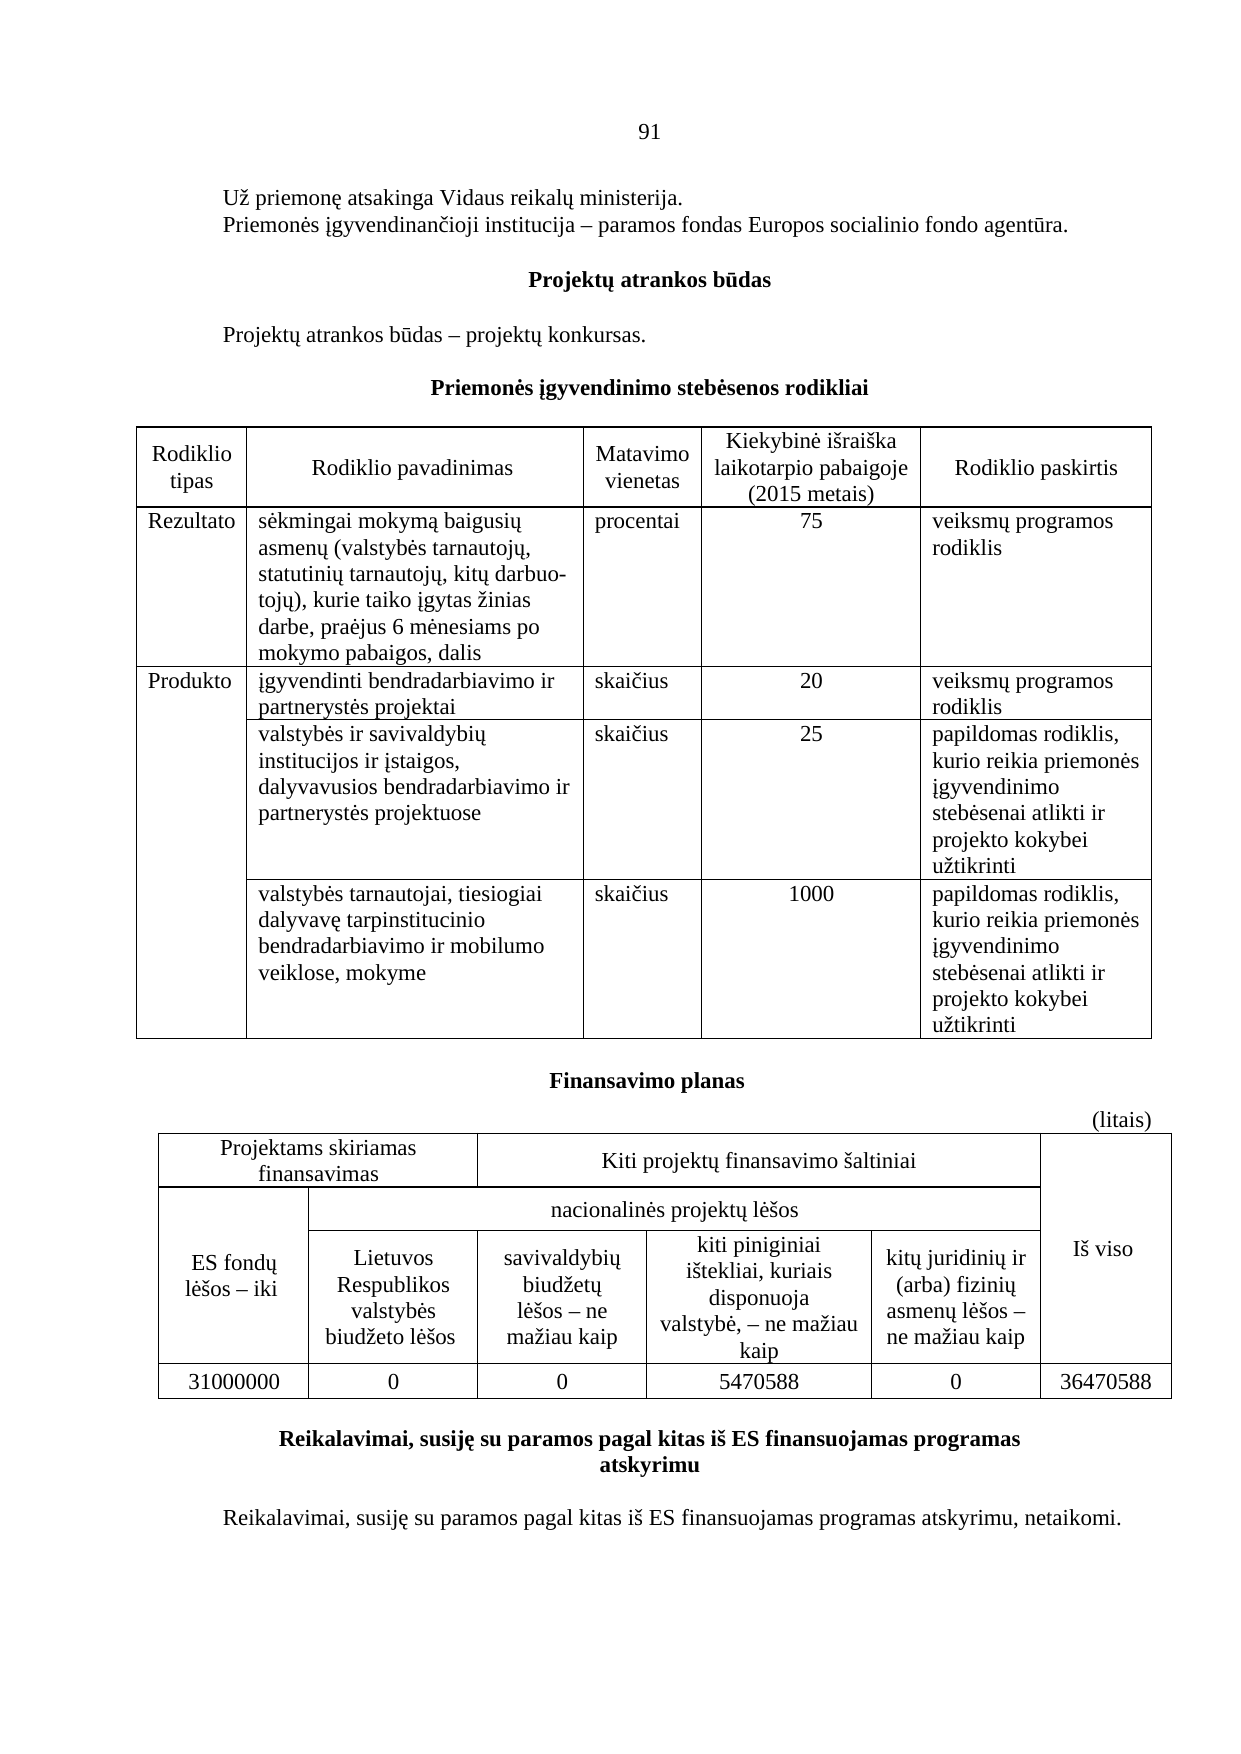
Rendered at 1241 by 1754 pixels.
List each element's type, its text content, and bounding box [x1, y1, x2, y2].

table_header Rodiklio pavadinimas [247, 428, 583, 506]
text Projektų atrankos būdas [148, 266, 1152, 292]
table_header Kiekybinė išraiška laikotarpio pabaigoje (2015 metais) [702, 428, 920, 506]
table_header Iš viso [1041, 1134, 1171, 1363]
table_cell sėkmingai mokymą baigusių asmenų (valstybės tarnautojų, statutinių tarnautojų, kitų dar­buo­tojų), kurie taiko įgytas žinias darbe, praėjus 6 mėnesiams po mokymo pabaigos, dalis [247, 508, 583, 666]
table_cell įgyvendinti bendradarbiavimo ir partnerystės projektai [247, 667, 583, 719]
text Priemonės įgyvendinančioji institucija – paramos fondas Europos socialinio fondo agentūra. [148, 211, 1152, 237]
table_cell 0 [309, 1364, 477, 1398]
table_cell nacionalinės projektų lėšos [309, 1188, 1040, 1230]
table_header Rodiklio tipas [137, 428, 246, 506]
table_cell kitų juridinių ir (arba) fizinių asmenų lėšos – ne mažiau kaip [872, 1231, 1040, 1363]
table_cell skaičius [584, 880, 701, 1038]
table_cell 1000 [702, 880, 920, 1038]
table_cell 36470588 [1041, 1364, 1171, 1398]
table_cell Lietuvos Respublikos valstybės biudžeto lėšos [309, 1231, 477, 1363]
text Projektų atrankos būdas – projektų konkursas. [148, 321, 1152, 347]
text (litais) [148, 1106, 1152, 1133]
table_cell kiti piniginiai ištekliai, kuriais disponuoja valstybė, – ne mažiau kaip [647, 1231, 871, 1363]
table_header Matavimo vienetas [584, 428, 701, 506]
table_cell 0 [872, 1364, 1040, 1398]
table_cell Rezultato [137, 508, 246, 666]
table_header Kiti projektų finansavimo šaltiniai [478, 1134, 1040, 1186]
table_cell 31000000 [159, 1364, 308, 1398]
table_header Rodiklio paskirtis [921, 428, 1151, 506]
table_header Projektams skiriamas finansavimas [159, 1134, 477, 1186]
table_cell 20 [702, 667, 920, 719]
table_cell savivaldybių biudžetų lėšos – ne mažiau kaip [478, 1231, 646, 1363]
table_cell skaičius [584, 720, 701, 878]
table_cell papildomas rodiklis, kurio reikia priemonės įgyvendinimo stebėsenai atlikti ir projekto kokybei užtikrinti [921, 720, 1151, 878]
text Už priemonę atsakinga Vidaus reikalų ministerija. [148, 184, 1152, 211]
text Reikalavimai, susiję su paramos pagal kitas iš ES finansuojamas programas atskyrimu, netaikomi. [148, 1504, 1152, 1531]
table_cell ES fondų lėšos – iki [159, 1188, 308, 1363]
table_cell valstybės ir savivaldybių institucijos ir įstaigos, dalyvavusios bendradarbiavimo ir partnerystės projektuose [247, 720, 583, 878]
table_cell papildomas rodiklis, kurio reikia priemonės įgyvendinimo stebėsenai atlikti ir projekto kokybei užtikrinti [921, 880, 1151, 1038]
table_cell valstybės tarnautojai, tiesiogiai dalyvavę tarpinstitucinio bendradarbiavimo ir mobilumo veiklose, mokyme [247, 880, 583, 1038]
text Priemonės įgyvendinimo stebėsenos rodikliai [148, 374, 1152, 400]
table_cell 5470588 [647, 1364, 871, 1398]
table_cell 0 [478, 1364, 646, 1398]
table_cell 75 [702, 508, 920, 666]
table_cell veiksmų programos rodiklis [921, 667, 1151, 719]
table_cell 25 [702, 720, 920, 878]
table_cell procentai [584, 508, 701, 666]
table_cell skaičius [584, 667, 701, 719]
text Reikalavimai, susiję su paramos pagal kitas iš ES finansuojamas programas atskyrimu [148, 1425, 1152, 1478]
text Finansavimo planas [148, 1067, 1152, 1094]
table_cell veiksmų programos rodiklis [921, 508, 1151, 666]
table_cell Produkto [137, 667, 246, 1038]
